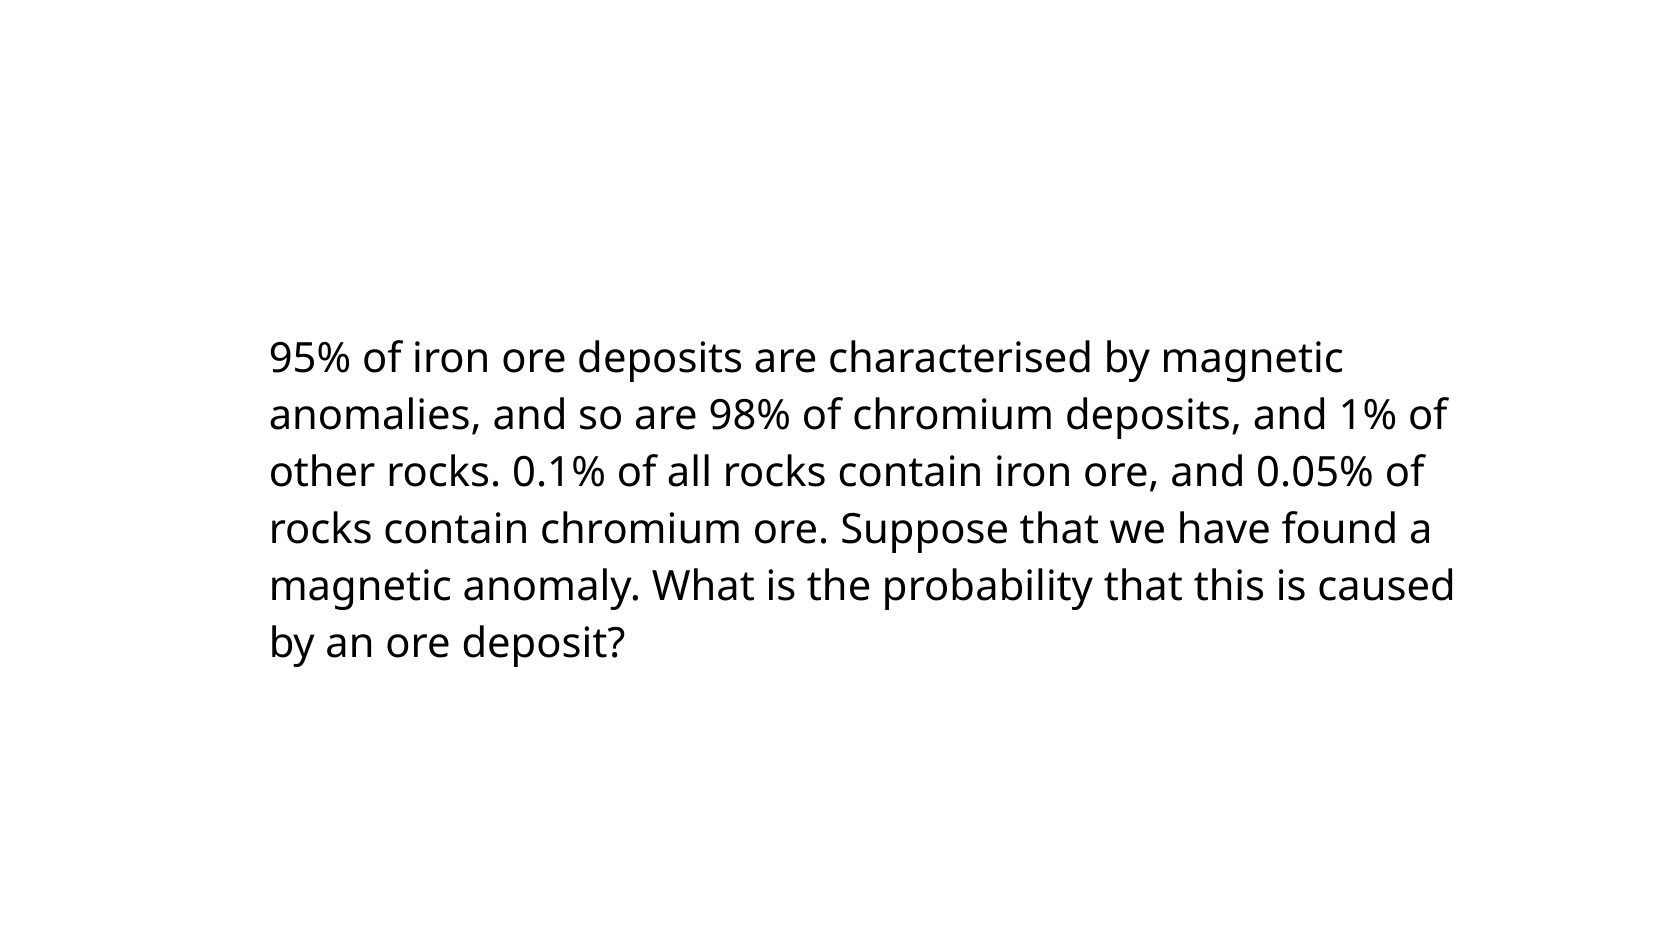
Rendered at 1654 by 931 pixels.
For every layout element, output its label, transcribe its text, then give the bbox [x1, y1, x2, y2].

text_box 95% of iron ore deposits are characterised by magnetic anomalies, and so are 98% of chromium deposits, and 1% of other rocks. 0.1% of all rocks contain iron ore, and 0.05% of rocks contain chromium ore. Suppose that we have found a magnetic anomaly. What is the probability that this is caused by an ore deposit? [253, 320, 1489, 691]
